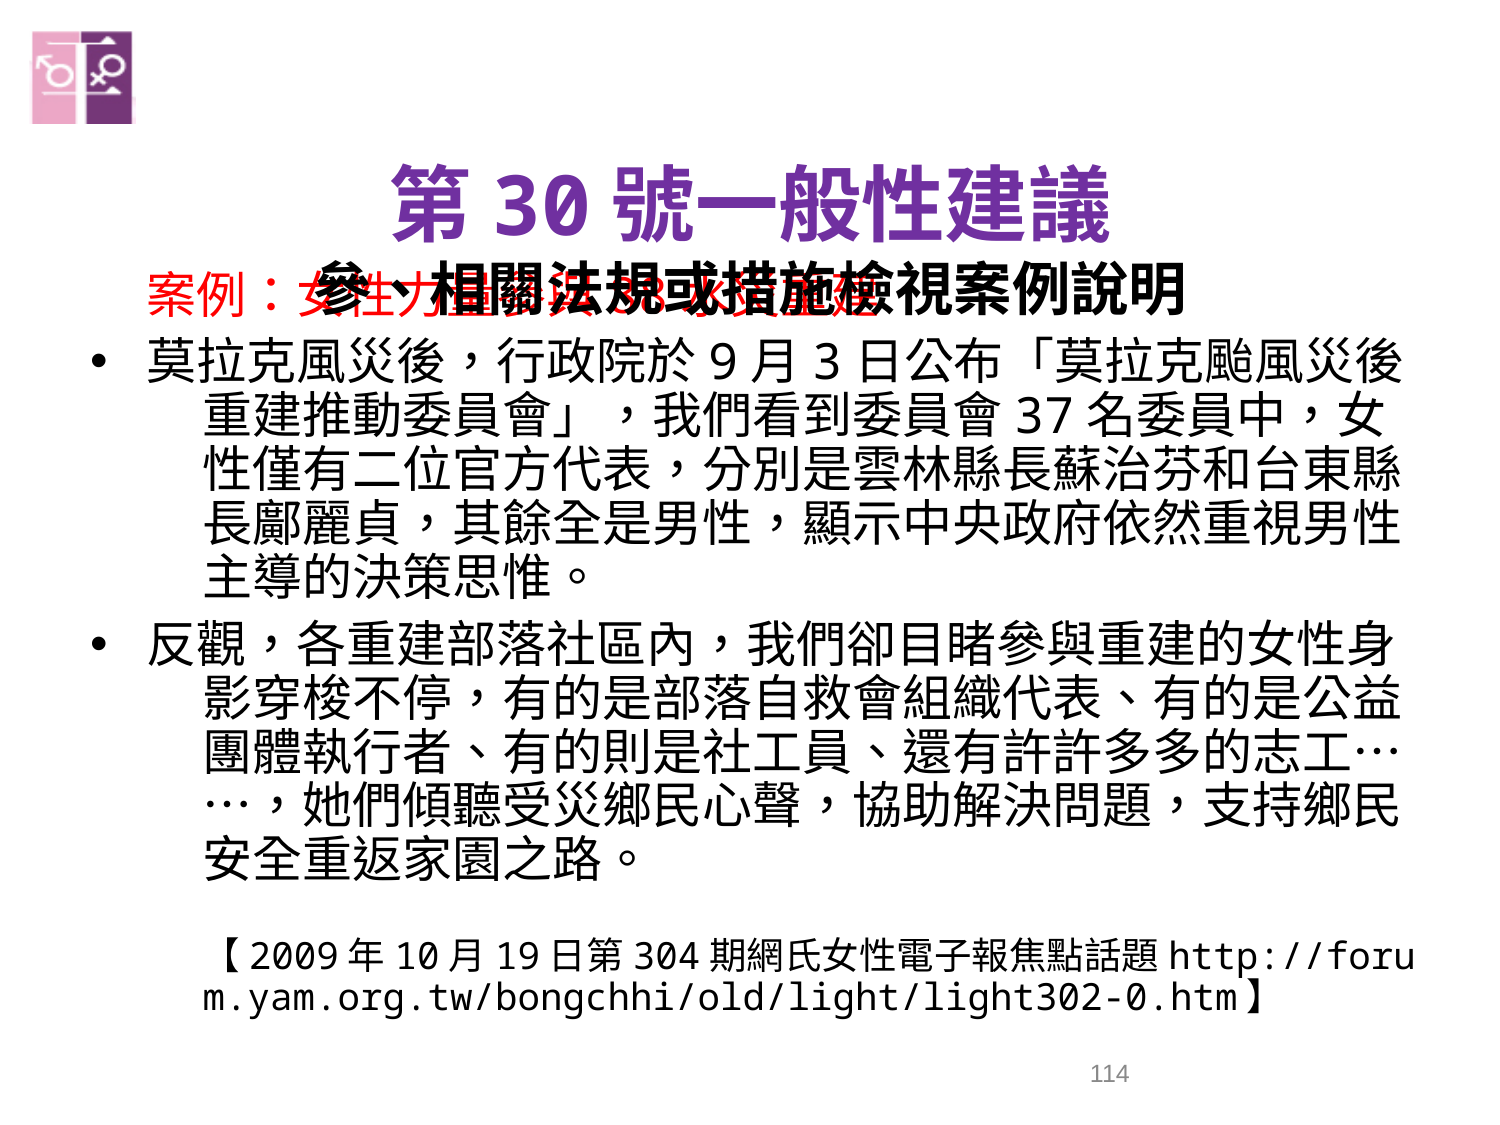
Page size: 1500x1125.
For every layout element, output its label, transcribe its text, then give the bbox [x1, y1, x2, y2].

title 第30號一般性建議 參、相關法規或措施檢視案例說明 [75, 45, 1426, 233]
text_box 114 [1074, 1042, 1426, 1103]
list 案例：女性力量參與88水災重建 莫拉克風災後，行政院於9月3日公布「莫拉克颱風災後重建推動委員會」，我們看到委員會37名委員中，女性僅有二位官方代表，分別是雲林縣長蘇治芬和台東縣長鄺麗貞，其餘全是男性，顯示中央政府依然重視男性主導的決策思惟。 反觀，各重建部落社區內，我們卻目睹參與重建的女性身影穿梭不停，有的是部落自救會組織代表、有的是公益團體執行者、有的則是社工員、還有許許多多的志工……，她們傾聽受災鄉民心聲，協助解決問題，支持鄉民安全重返家園之路。 【2009年10月19日第304期網氏女性電子報焦點話題http://forum.yam.org.tw/bongchhi/old/light/light302-0.htm】 [75, 262, 1447, 1047]
